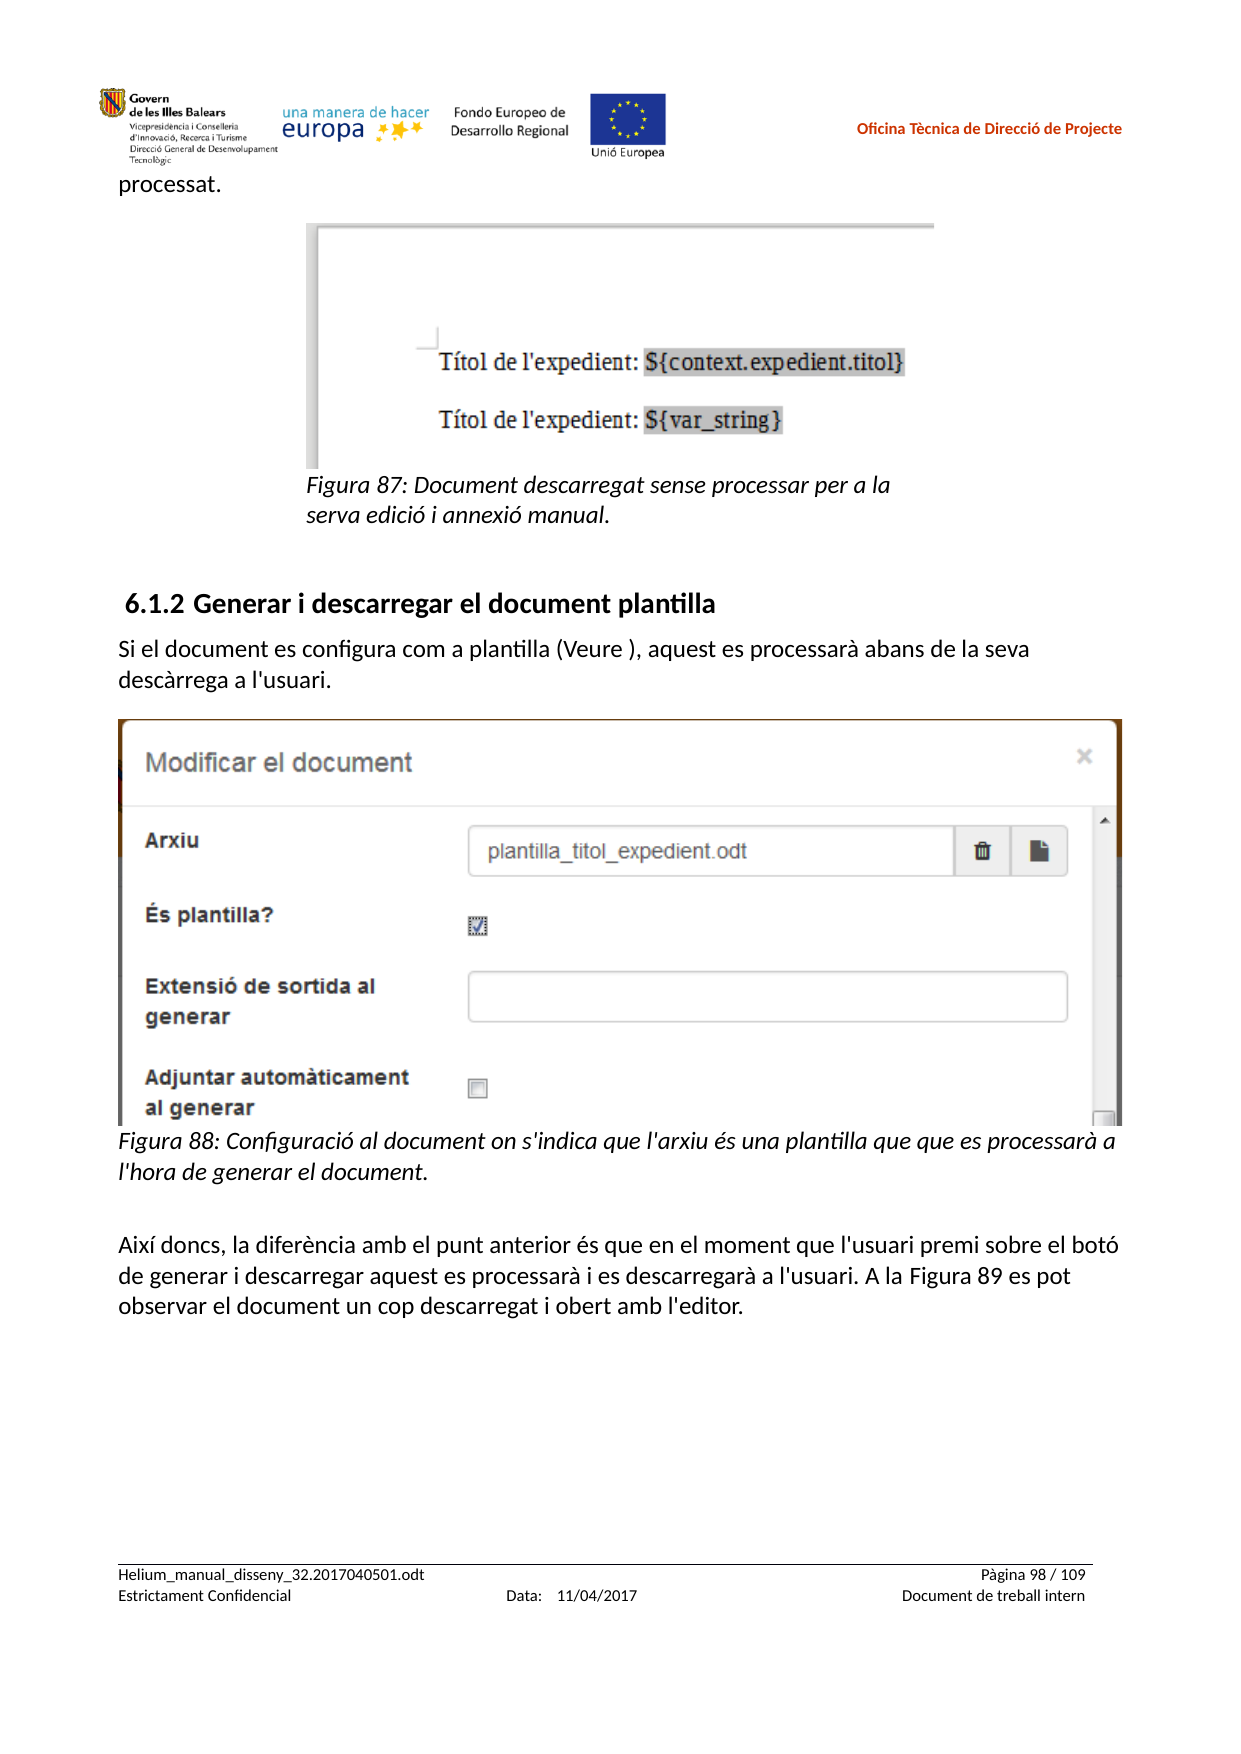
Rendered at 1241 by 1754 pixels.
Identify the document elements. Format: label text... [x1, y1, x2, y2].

text Figura 87: Document descarregat sense processar per a la serva edició i annexió manual. [306, 469, 934, 530]
text Així doncs, la diferència amb el punt anterior és que en el moment que l'usuari premi sobre el botó de generar i descarregar aquest es processarà i es descarregarà a l'usuari. A la Figura 89 es pot observar el document un cop descarregat i obert amb l'editor. [118, 1229, 1122, 1321]
text Si el document es configura com a plantilla (Veure ), aquest es processarà abans de la seva descàrrega a l'usuari. [118, 633, 1122, 694]
text Figura 88: Configuració al document on s'indica que l'arxiu és una plantilla que que es processarà a l'hora de generar el document. [118, 1126, 1122, 1186]
subtitle Generar i descarregar el document plantilla [118, 585, 1122, 621]
picture [99, 87, 668, 166]
text processat. [118, 168, 1122, 198]
picture [306, 223, 935, 469]
picture [118, 719, 1123, 1126]
